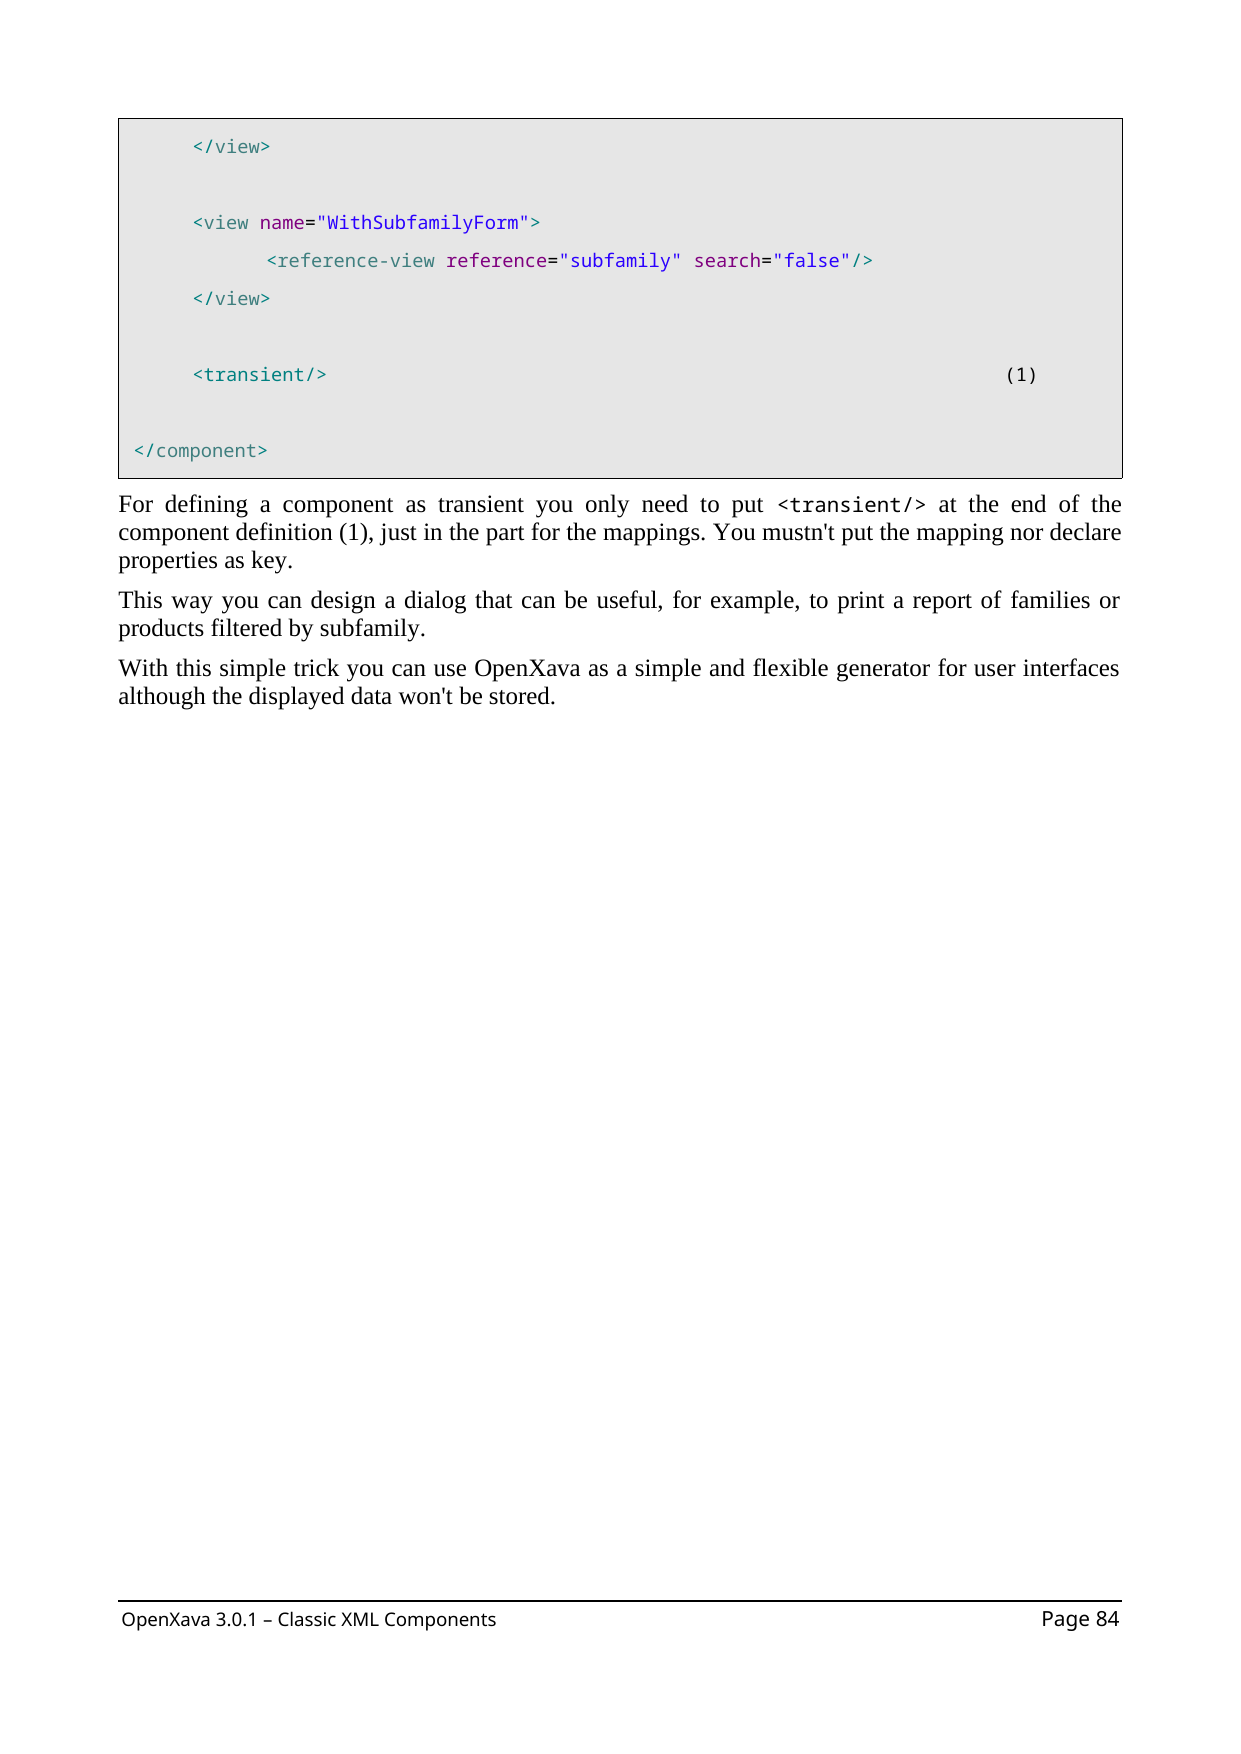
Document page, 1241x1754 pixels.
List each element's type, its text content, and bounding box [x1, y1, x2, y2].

text With this simple trick you can use OpenXava as a simple and flexible generator for user interfaces although the displayed data won't be stored. [118, 654, 1122, 709]
text </component> [119, 422, 1122, 478]
text <view name="WithSubfamilyForm"> [119, 194, 1122, 232]
text </view> [119, 270, 1122, 308]
text This way you can design a dialog that can be useful, for example, to print a report of families or products filtered by subfamily. [118, 586, 1122, 642]
text For defining a component as transient you only need to put <transient/> at the end of the component definition (1), just in the part for the mappings. You mustn't put the mapping nor declare properties as key. [118, 490, 1122, 574]
text </view> [119, 119, 1122, 156]
text <transient/> (1) [119, 346, 1122, 384]
text <reference-view reference="subfamily" search="false"/> [119, 232, 1122, 270]
